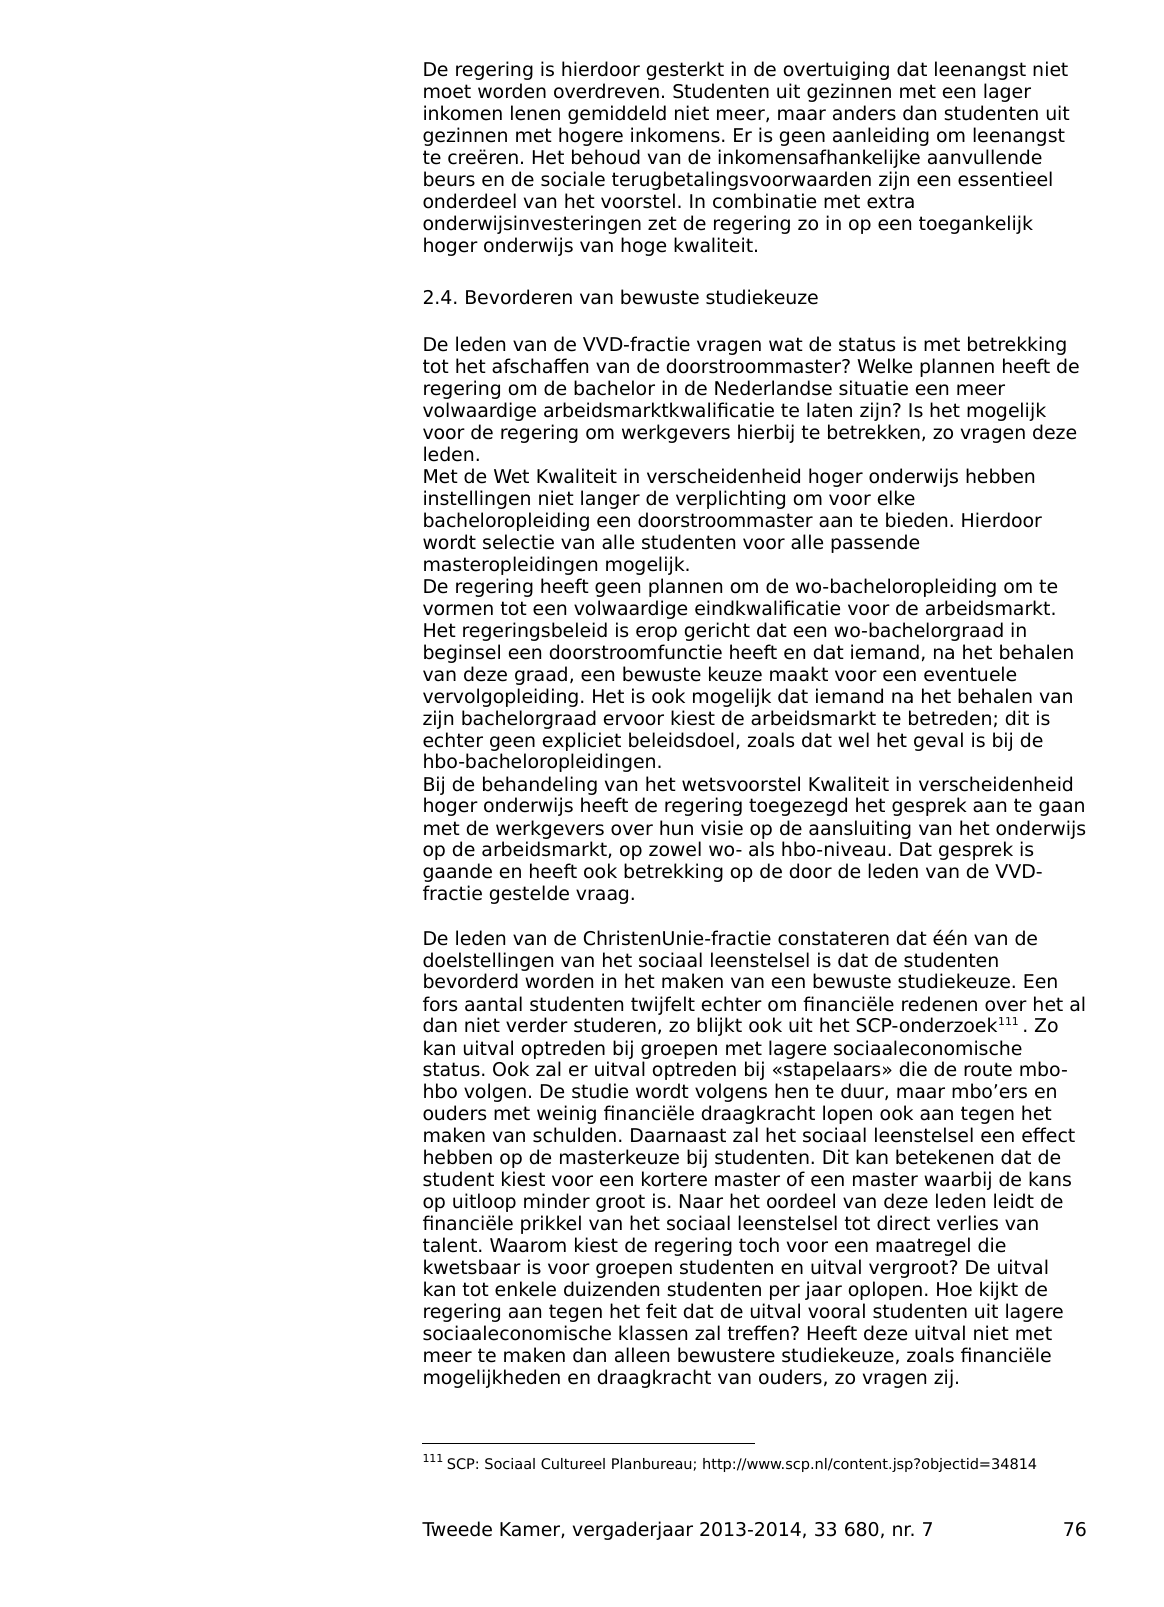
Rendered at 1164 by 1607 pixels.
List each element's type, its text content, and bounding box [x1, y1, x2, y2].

subtitle 2.4. Bevorderen van bewuste studiekeuze [422, 287, 1087, 309]
text De regering is hierdoor gesterkt in de overtuiging dat leenangst niet moet worden overdreven. Studenten uit gezinnen met een lager inkomen lenen gemiddeld niet meer, maar anders dan studenten uit gezinnen met hogere inkomens. Er is geen aanleiding om leenangst te creëren. Het behoud van de inkomensafhankelijke aanvullende beurs en de sociale terugbetalingsvoorwaarden zijn een essentieel onderdeel van het voorstel. In combinatie met extra onderwijsinvesteringen zet de regering zo in op een toegankelijk hoger onderwijs van hoge kwaliteit. [422, 59, 1087, 257]
text SCP: Sociaal Cultureel Planbureau; http://www.scp.nl/content.jsp?objectid=34814 [422, 1452, 1087, 1474]
text De leden van de VVD-fractie vragen wat de status is met betrekking tot het afschaffen van de doorstroommaster? Welke plannen heeft de regering om de bachelor in de Nederlandse situatie een meer volwaardige arbeidsmarktkwalificatie te laten zijn? Is het mogelijk voor de regering om werkgevers hierbij te betrekken, zo vragen deze leden. [422, 334, 1087, 466]
text De regering heeft geen plannen om de wo-bacheloropleiding om te vormen tot een volwaardige eindkwalificatie voor de arbeidsmarkt. Het regeringsbeleid is erop gericht dat een wo-bachelorgraad in beginsel een doorstroomfunctie heeft en dat iemand, na het behalen van deze graad, een bewuste keuze maakt voor een eventuele vervolgopleiding. Het is ook mogelijk dat iemand na het behalen van zijn bachelorgraad ervoor kiest de arbeidsmarkt te betreden; dit is echter geen expliciet beleidsdoel, zoals dat wel het geval is bij de hbo-bacheloropleidingen. [422, 576, 1087, 773]
text Bij de behandeling van het wetsvoorstel Kwaliteit in verscheidenheid hoger onderwijs heeft de regering toegezegd het gesprek aan te gaan met de werkgevers over hun visie op de aansluiting van het onderwijs op de arbeidsmarkt, op zowel wo- als hbo-niveau. Dat gesprek is gaande en heeft ook betrekking op de door de leden van de VVD-fractie gestelde vraag. [422, 773, 1087, 905]
text De leden van de ChristenUnie-fractie constateren dat één van de doelstellingen van het sociaal leenstelsel is dat de studenten bevorderd worden in het maken van een bewuste studiekeuze. Een fors aantal studenten twijfelt echter om financiële redenen over het al dan niet verder studeren, zo blijkt ook uit het SCP-onderzoek. Zo kan uitval optreden bij groepen met lagere sociaaleconomische status. Ook zal er uitval optreden bij «stapelaars» die de route mbo-hbo volgen. De studie wordt volgens hen te duur, maar mbo’ers en ouders met weinig financiële draagkracht lopen ook aan tegen het maken van schulden. Daarnaast zal het sociaal leenstelsel een effect hebben op de masterkeuze bij studenten. Dit kan betekenen dat de student kiest voor een kortere master of een master waarbij de kans op uitloop minder groot is. Naar het oordeel van deze leden leidt de financiële prikkel van het sociaal leenstelsel tot direct verlies van talent. Waarom kiest de regering toch voor een maatregel die kwetsbaar is voor groepen studenten en uitval vergroot? De uitval kan tot enkele duizenden studenten per jaar oplopen. Hoe kijkt de regering aan tegen het feit dat de uitval vooral studenten uit lagere sociaaleconomische klassen zal treffen? Heeft deze uitval niet met meer te maken dan alleen bewustere studiekeuze, zoals financiële mogelijkheden en draagkracht van ouders, zo vragen zij. [422, 927, 1087, 1389]
text Met de Wet Kwaliteit in verscheidenheid hoger onderwijs hebben instellingen niet langer de verplichting om voor elke bacheloropleiding een doorstroommaster aan te bieden. Hierdoor wordt selectie van alle studenten voor alle passende masteropleidingen mogelijk. [422, 466, 1087, 576]
